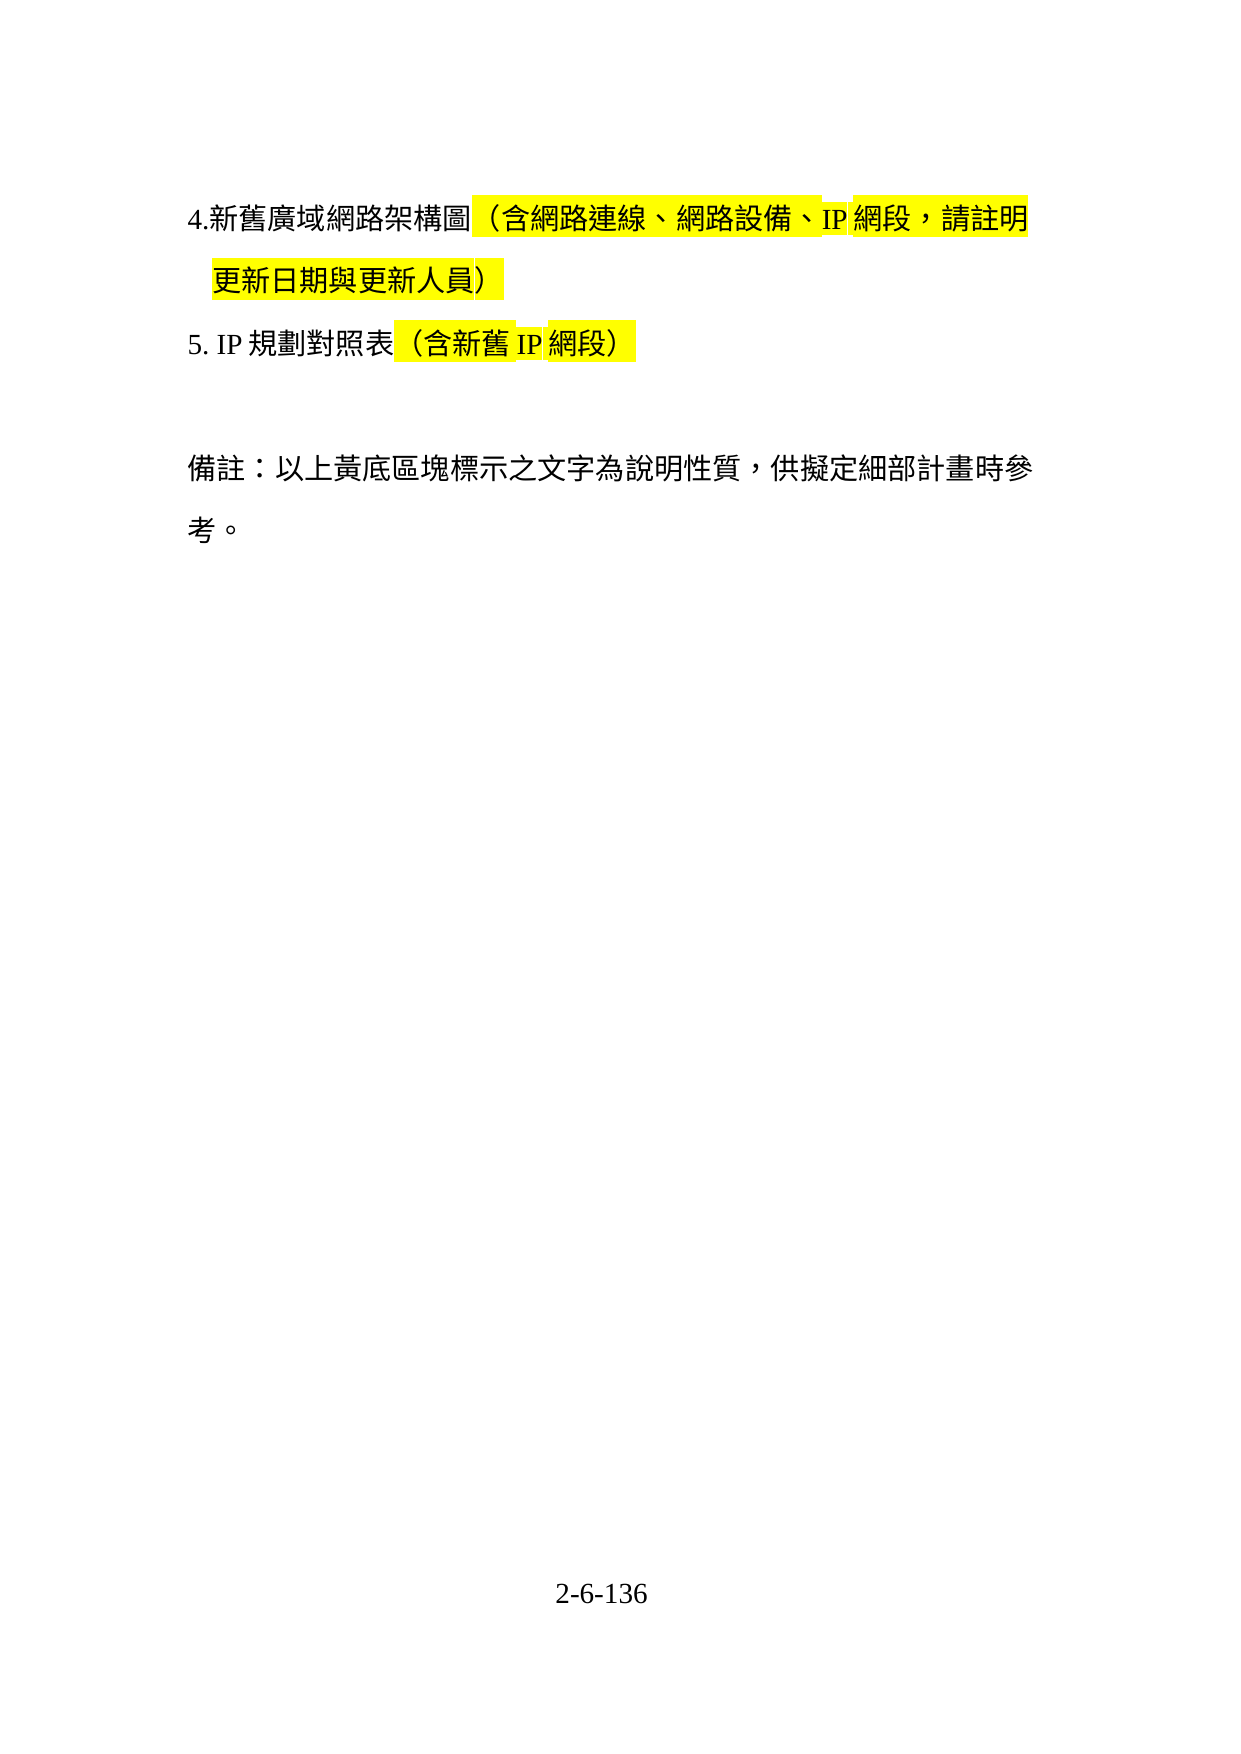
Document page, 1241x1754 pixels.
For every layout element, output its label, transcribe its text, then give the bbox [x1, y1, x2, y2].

text 4.新舊廣域網路架構圖（含網路連線、網路設備、IP網段，請註明更新日期與更新人員） [187, 175, 1053, 300]
text 備註：以上黃底區塊標示之文字為說明性質，供擬定細部計畫時參考。 [187, 425, 1053, 550]
text 5. IP規劃對照表（含新舊IP網段） [187, 300, 1053, 362]
